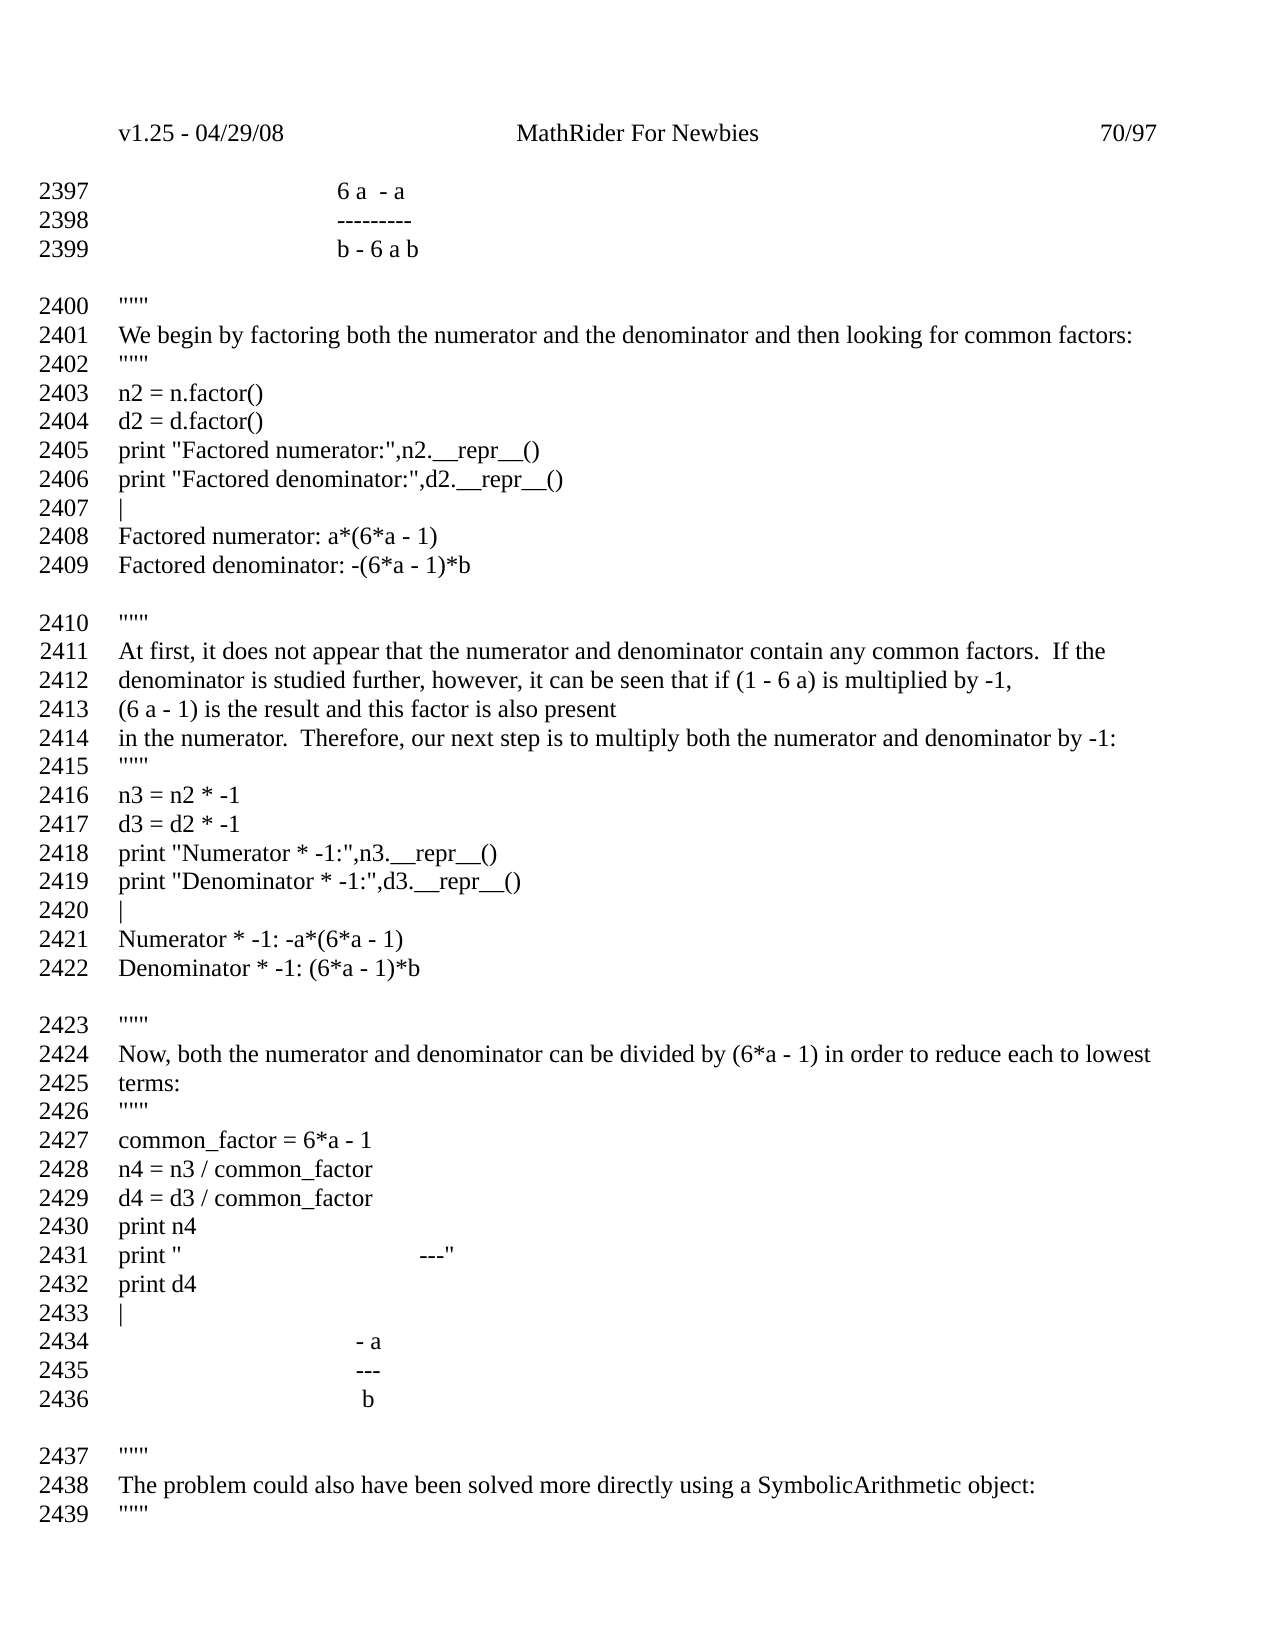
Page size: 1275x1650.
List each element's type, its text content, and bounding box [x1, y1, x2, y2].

text in the numerator. Therefore, our next step is to multiply both the numerator and denominator by -1: [118, 723, 1157, 751]
text """ [118, 1096, 1157, 1125]
text print " ---" [118, 1240, 1157, 1269]
text """ [118, 291, 1157, 320]
text We begin by factoring both the numerator and the denominator and then looking for common factors: [118, 320, 1157, 349]
text (6 a - 1) is the result and this factor is also present [118, 694, 1157, 723]
text common_factor = 6*a - 1 [118, 1125, 1157, 1154]
text - a [118, 1326, 1157, 1355]
text print "Factored denominator:",d2.__repr__() [118, 464, 1157, 493]
text | [118, 493, 1157, 521]
text d3 = d2 * -1 [118, 809, 1157, 838]
text Numerator * -1: -a*(6*a - 1) [118, 924, 1157, 953]
text print "Denominator * -1:",d3.__repr__() [118, 866, 1157, 895]
text print d4 [118, 1269, 1157, 1298]
text d4 = d3 / common_factor [118, 1183, 1157, 1211]
text | [118, 1298, 1157, 1326]
text n3 = n2 * -1 [118, 780, 1157, 809]
text b [118, 1384, 1157, 1413]
text Factored numerator: a*(6*a - 1) [118, 521, 1157, 550]
text | [118, 895, 1157, 924]
text """ [118, 1499, 1157, 1528]
text """ [118, 608, 1157, 636]
text """ [118, 1441, 1157, 1470]
text print n4 [118, 1211, 1157, 1240]
text """ [118, 349, 1157, 378]
text n2 = n.factor() [118, 378, 1157, 406]
text """ [118, 1010, 1157, 1039]
text b - 6 a b [118, 234, 1157, 263]
text Now, both the numerator and denominator can be divided by (6*a - 1) in order to reduce each to lowest terms: [118, 1039, 1157, 1096]
text The problem could also have been solved more directly using a SymbolicArithmetic object: [118, 1470, 1157, 1499]
text d2 = d.factor() [118, 406, 1157, 435]
text 6 a - a [118, 176, 1157, 205]
text print "Numerator * -1:",n3.__repr__() [118, 838, 1157, 866]
text n4 = n3 / common_factor [118, 1154, 1157, 1183]
text --- [118, 1355, 1157, 1384]
text print "Factored numerator:",n2.__repr__() [118, 435, 1157, 464]
text """ [118, 751, 1157, 780]
text At first, it does not appear that the numerator and denominator contain any common factors. If the denominator is studied further, however, it can be seen that if (1 - 6 a) is multiplied by -1, [118, 636, 1157, 694]
text Denominator * -1: (6*a - 1)*b [118, 953, 1157, 981]
text Factored denominator: -(6*a - 1)*b [118, 550, 1157, 579]
text --------- [118, 205, 1157, 234]
